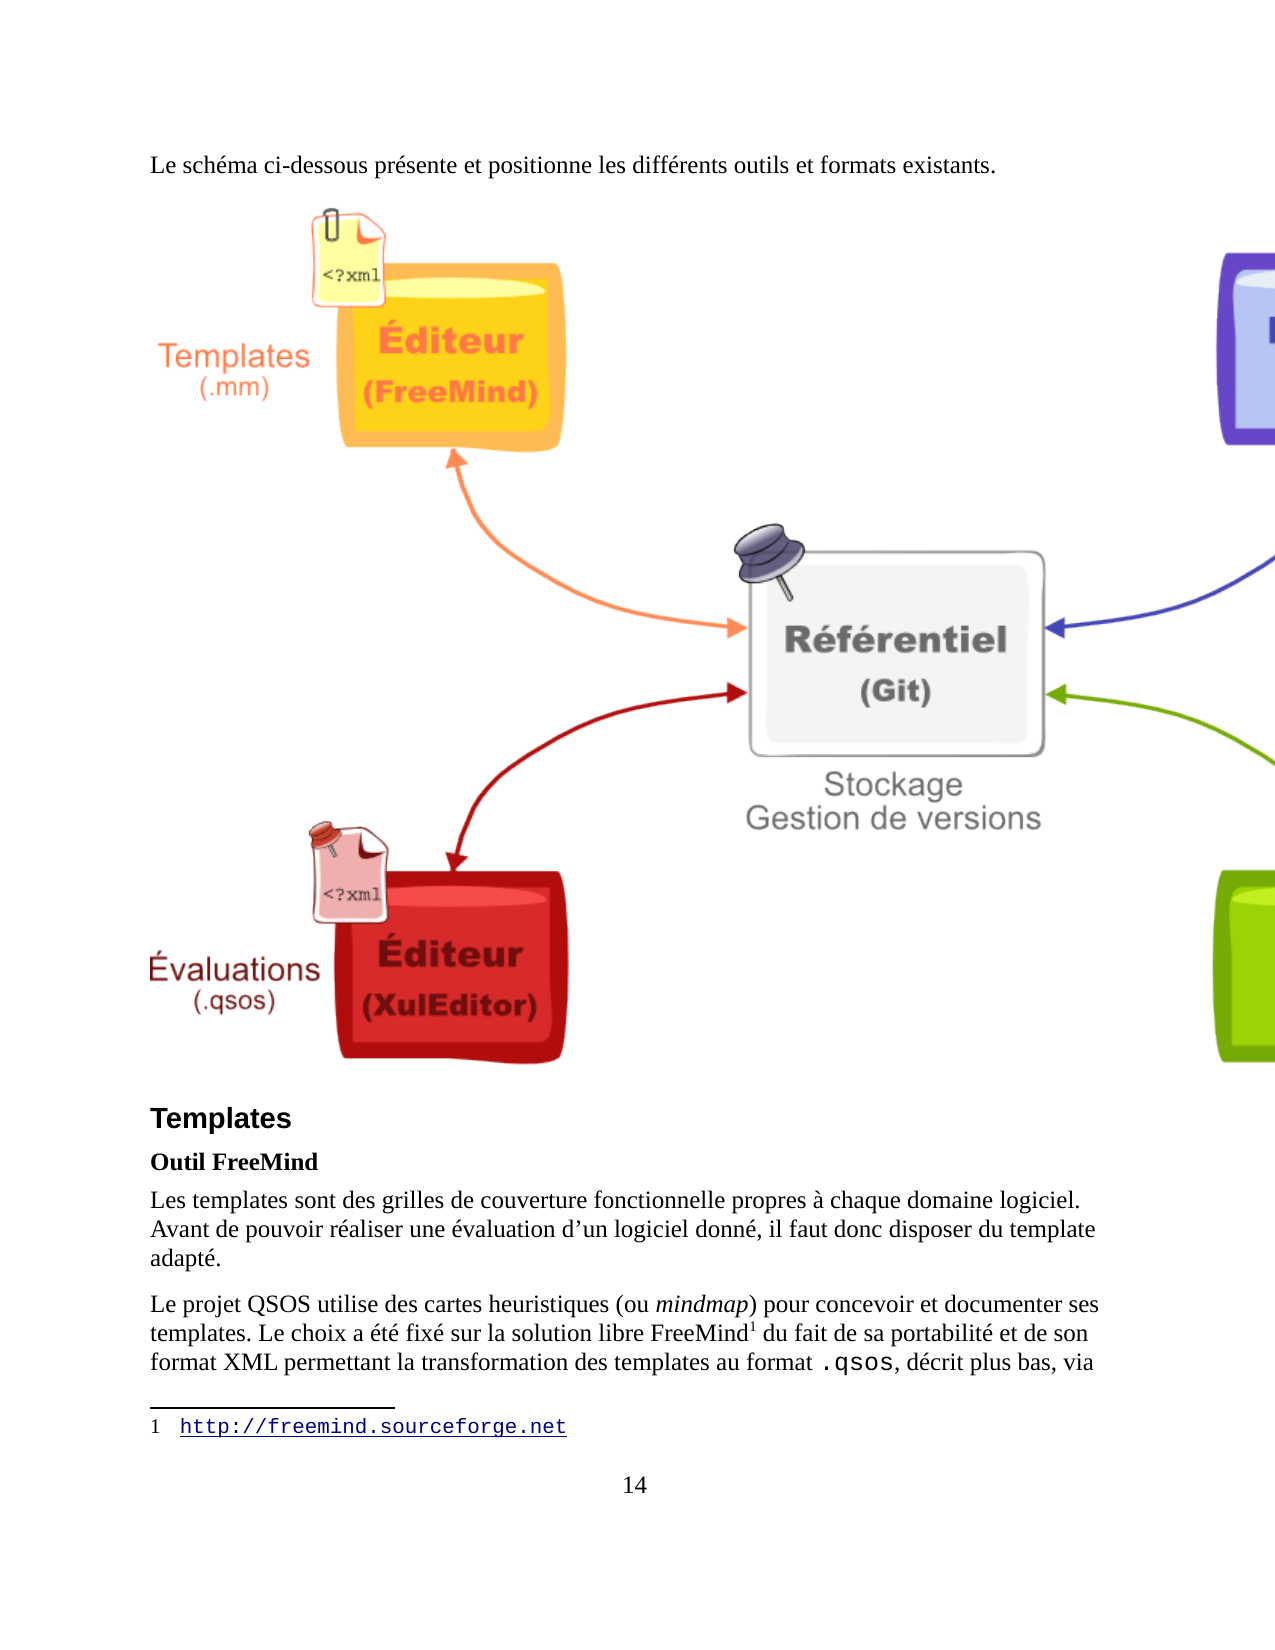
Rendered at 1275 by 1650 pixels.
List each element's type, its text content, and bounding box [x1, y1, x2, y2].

text Les templates sont des grilles de couverture fonctionnelle propres à chaque domaine logiciel. Avant de pouvoir réaliser une évaluation d’un logiciel donné, il faut donc disposer du template adapté. [150, 1185, 1125, 1271]
subtitle Templates [150, 1101, 1125, 1135]
text http://freemind.sourceforge.net [150, 1414, 1125, 1440]
text Outil FreeMind [150, 1147, 1125, 1176]
picture [150, 196, 1275, 1068]
text Le schéma ci-dessous présente et positionne les différents outils et formats existants. [150, 150, 1125, 179]
text Le projet QSOS utilise des cartes heuristiques (ou mindmap) pour concevoir et documenter ses templates. Le choix a été fixé sur la solution libre FreeMind du fait de sa portabilité et de son format XML permettant la transformation des templates au format .qsos, décrit plus bas, via [150, 1289, 1125, 1378]
